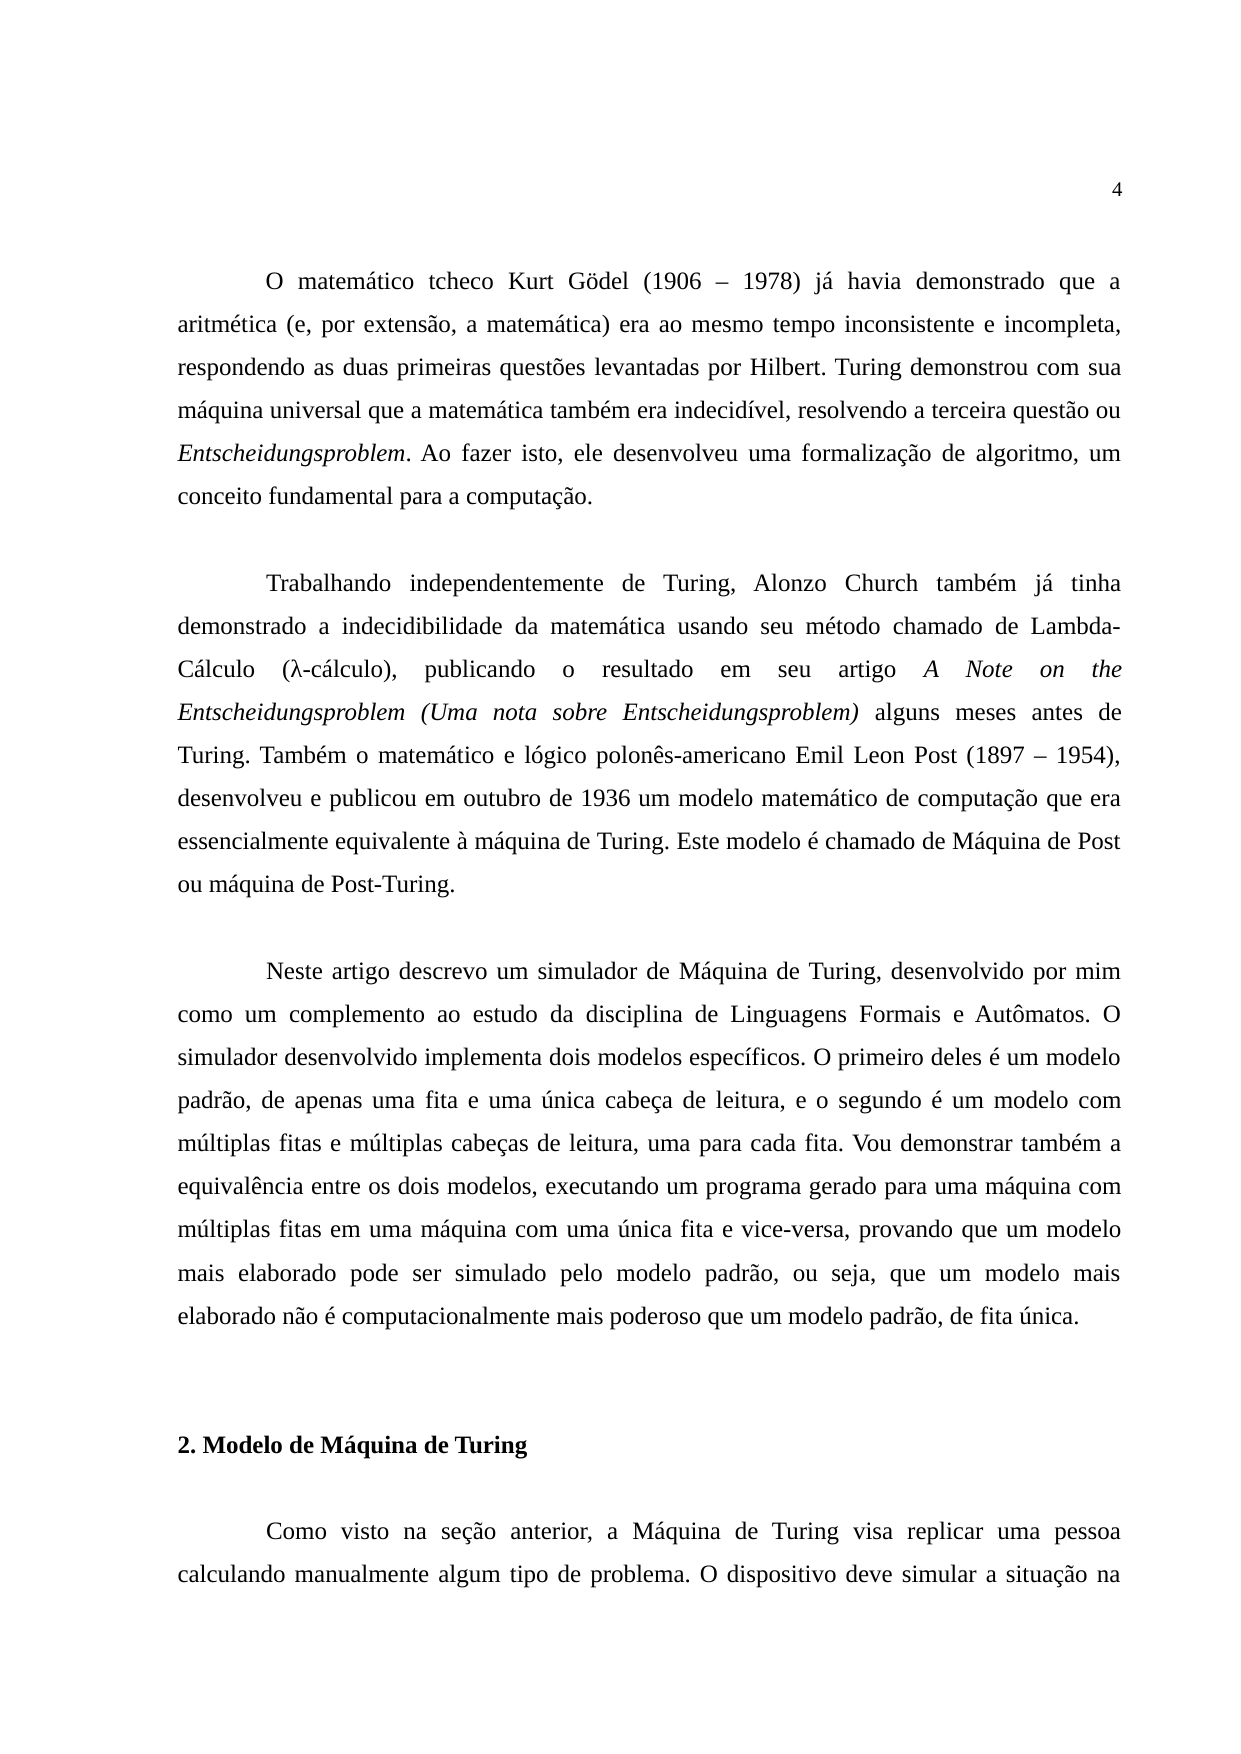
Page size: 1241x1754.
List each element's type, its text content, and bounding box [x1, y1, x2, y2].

text Como visto na seção anterior, a Máquina de Turing visa replicar uma pessoa calculando manualmente algum tipo de problema. O dispositivo deve simular a situação na [177, 1516, 1122, 1588]
text Neste artigo descrevo um simulador de Máquina de Turing, desenvolvido por mim como um complemento ao estudo da disciplina de Linguagens Formais e Autômatos. O simulador desenvolvido implementa dois modelos específicos. O primeiro deles é um modelo padrão, de apenas uma fita e uma única cabeça de leitura, e o segundo é um modelo com múltiplas fitas e múltiplas cabeças de leitura, uma para cada fita. Vou demonstrar também a equivalência entre os dois modelos, executando um programa gerado para uma máquina com múltiplas fitas em uma máquina com uma única fita e vice-versa, provando que um modelo mais elaborado pode ser simulado pelo modelo padrão, ou seja, que um modelo mais elaborado não é computacionalmente mais poderoso que um modelo padrão, de fita única. [177, 956, 1122, 1329]
text Trabalhando independentemente de Turing, Alonzo Church também já tinha demonstrado a indecidibilidade da matemática usando seu método chamado de Lambda-Cálculo (λ-cálculo), publicando o resultado em seu artigo A Note on the Entscheidungsproblem (Uma nota sobre Entscheidungsproblem) alguns meses antes de Turing. Também o matemático e lógico polonês-americano Emil Leon Post (1897 – 1954), desenvolveu e publicou em outubro de 1936 um modelo matemático de computação que era essencialmente equivalente à máquina de Turing. Este modelo é chamado de Máquina de Post ou máquina de Post-Turing. [177, 568, 1122, 898]
text 2. Modelo de Máquina de Turing [177, 1430, 1122, 1459]
text O matemático tcheco Kurt Gödel (1906 – 1978) já havia demonstrado que a aritmética (e, por extensão, a matemática) era ao mesmo tempo inconsistente e incompleta, respondendo as duas primeiras questões levantadas por Hilbert. Turing demonstrou com sua máquina universal que a matemática também era indecidível, resolvendo a terceira questão ou Entscheidungsproblem. Ao fazer isto, ele desenvolveu uma formalização de algoritmo, um conceito fundamental para a computação. [177, 266, 1122, 510]
